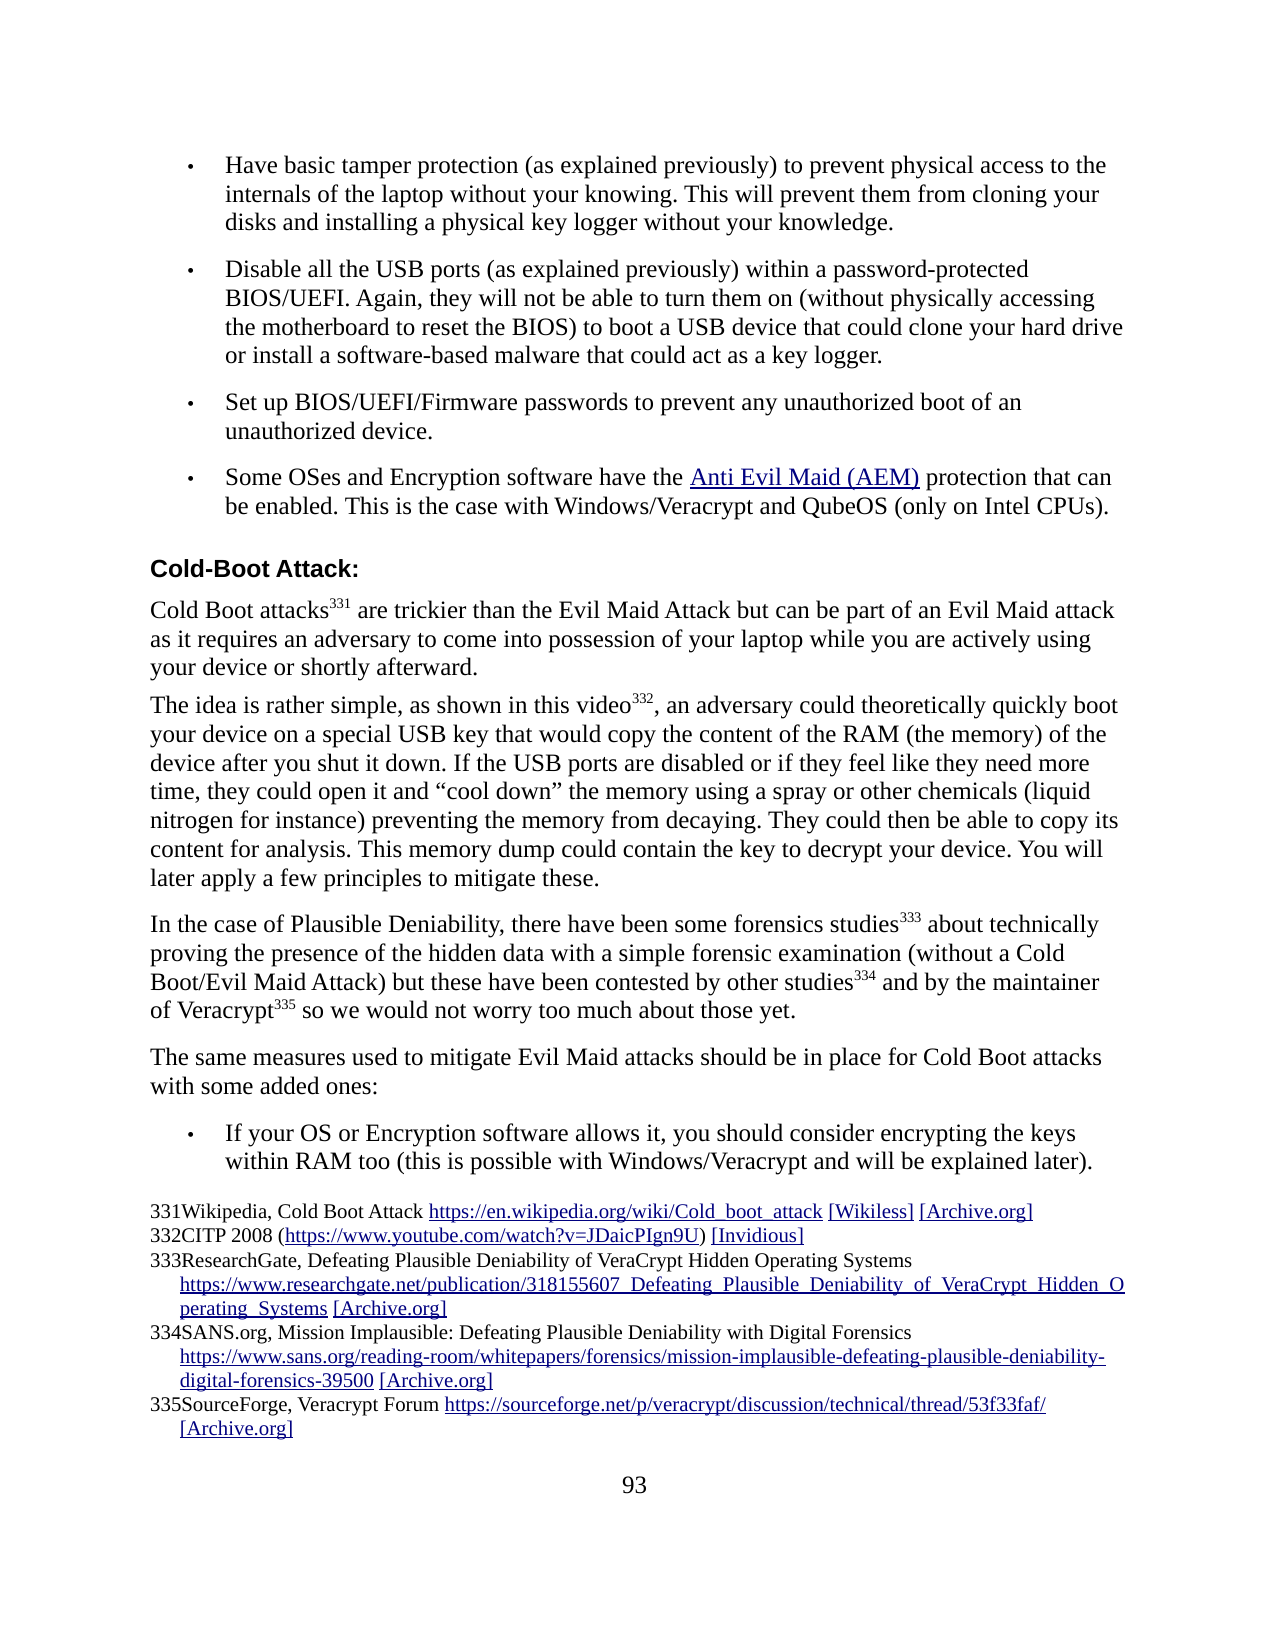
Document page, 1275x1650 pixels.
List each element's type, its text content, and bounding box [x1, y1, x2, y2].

text SourceForge, Veracrypt Forum https://sourceforge.net/p/veracrypt/discussion/technical/thread/53f33faf/ [Archive.org] [150, 1392, 1125, 1440]
list If your OS or Encryption software allows it, you should consider encrypting the keys within RAM too (this is possible with Windows/Veracrypt and will be explained later). [187, 1118, 1125, 1175]
text ResearchGate, Defeating Plausible Deniability of VeraCrypt Hidden Operating Systems https://www.researchgate.net/publication/318155607_Defeating_Plausible_Deniability_of_VeraCrypt_Hidden_Operating_Systems [Archive.org] [150, 1247, 1125, 1320]
subtitle Cold-Boot Attack: [150, 554, 1125, 582]
list Some OSes and Encryption software have the Anti Evil Maid (AEM) protection that can be enabled. This is the case with Windows/Veracrypt and QubeOS (only on Intel CPUs). [187, 462, 1125, 520]
text Wikipedia, Cold Boot Attack https://en.wikipedia.org/wiki/Cold_boot_attack [Wikiless] [Archive.org] [150, 1199, 1125, 1223]
list Have basic tamper protection (as explained previously) to prevent physical access to the internals of the laptop without your knowing. This will prevent them from cloning your disks and installing a physical key logger without your knowledge. [187, 150, 1125, 236]
text Cold Boot attacks are trickier than the Evil Maid Attack but can be part of an Evil Maid attack as it requires an adversary to come into possession of your laptop while you are actively using your device or shortly afterward. [150, 595, 1125, 681]
text The same measures used to mitigate Evil Maid attacks should be in place for Cold Boot attacks with some added ones: [150, 1042, 1125, 1100]
text CITP 2008 (https://www.youtube.com/watch?v=JDaicPIgn9U) [Invidious] [150, 1223, 1125, 1247]
text The idea is rather simple, as shown in this video, an adversary could theoretically quickly boot your device on a special USB key that would copy the content of the RAM (the memory) of the device after you shut it down. If the USB ports are disabled or if they feel like they need more time, they could open it and “cool down” the memory using a spray or other chemicals (liquid nitrogen for instance) preventing the memory from decaying. They could then be able to copy its content for analysis. This memory dump could contain the key to decrypt your device. You will later apply a few principles to mitigate these. [150, 690, 1125, 891]
text In the case of Plausible Deniability, there have been some forensics studies about technically proving the presence of the hidden data with a simple forensic examination (without a Cold Boot/Evil Maid Attack) but these have been contested by other studies and by the maintainer of Veracrypt so we would not worry too much about those yet. [150, 909, 1125, 1024]
text SANS.org, Mission Implausible: Defeating Plausible Deniability with Digital Forensics https://www.sans.org/reading-room/whitepapers/forensics/mission-implausible-defeating-plausible-deniability-digital-forensics-39500 [Archive.org] [150, 1320, 1125, 1392]
list Set up BIOS/UEFI/Firmware passwords to prevent any unauthorized boot of an unauthorized device. [187, 387, 1125, 444]
list Disable all the USB ports (as explained previously) within a password-protected BIOS/UEFI. Again, they will not be able to turn them on (without physically accessing the motherboard to reset the BIOS) to boot a USB device that could clone your hard drive or install a software-based malware that could act as a key logger. [187, 254, 1125, 369]
